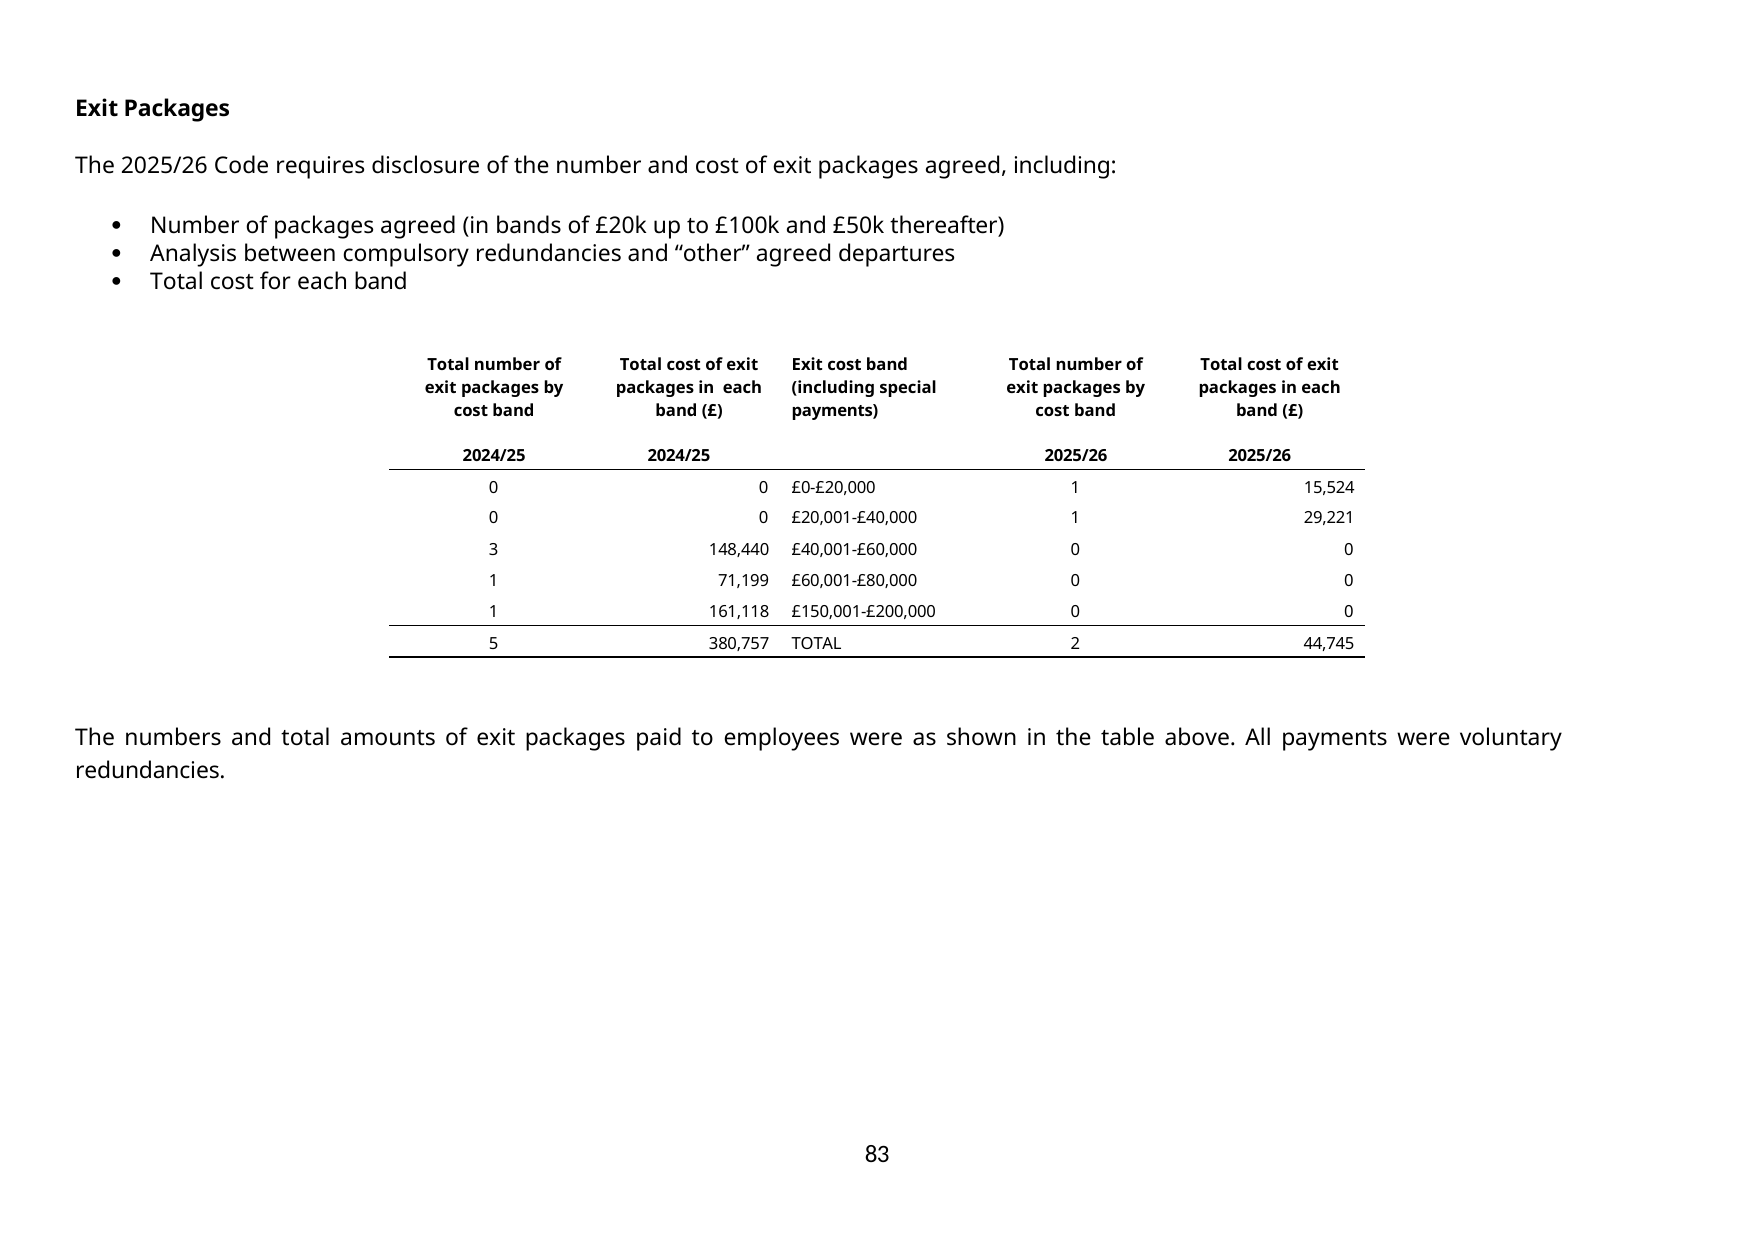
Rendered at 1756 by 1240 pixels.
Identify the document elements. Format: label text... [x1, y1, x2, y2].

table_cell 2 [978, 626, 1172, 656]
table_cell 0 [591, 470, 780, 500]
table_cell 2025/26 [1172, 428, 1365, 469]
table_cell £150,001-£200,000 [780, 594, 978, 625]
table_cell 0 [1172, 594, 1365, 625]
table_cell 2025/26 [978, 428, 1172, 469]
table_cell 0 [389, 470, 591, 500]
table_cell 380,757 [591, 626, 780, 656]
list Analysis between compulsory redundancies and “other” agreed departures [112, 239, 1696, 267]
table_cell 0 [591, 500, 780, 532]
list Total cost for each band [112, 267, 1696, 295]
table_cell 1 [389, 563, 591, 594]
table_cell 2024/25 [389, 428, 591, 469]
list Number of packages agreed (in bands of £20k up to £100k and £50k thereafter) [112, 211, 1696, 239]
text The numbers and total amounts of exit packages paid to employees were as shown in the table above. All payments were voluntary redundancies. [75, 721, 1696, 786]
table_cell 29,221 [1172, 500, 1365, 532]
table_cell 15,524 [1172, 470, 1365, 500]
table_cell £0-£20,000 [780, 470, 978, 500]
table_cell 1 [978, 470, 1172, 500]
table_cell 161,118 [591, 594, 780, 625]
table_cell 1 [978, 500, 1172, 532]
table_cell £40,001-£60,000 [780, 532, 978, 563]
text The 2025/26 Code requires disclosure of the number and cost of exit packages agreed, including: [75, 149, 1696, 180]
table_cell 1 [389, 594, 591, 625]
table_cell 0 [978, 594, 1172, 625]
table_cell [780, 428, 978, 469]
table_header Total number of exit packages by cost band [389, 353, 591, 428]
table_cell TOTAL [780, 626, 978, 656]
table_cell 0 [389, 500, 591, 532]
table_cell 0 [1172, 532, 1365, 563]
table_cell 0 [978, 563, 1172, 594]
table_cell £20,001-£40,000 [780, 500, 978, 532]
table_cell 0 [978, 532, 1172, 563]
table_cell £60,001-£80,000 [780, 563, 978, 594]
table_cell 2024/25 [591, 428, 780, 469]
table_cell 44,745 [1172, 626, 1365, 656]
table_cell 71,199 [591, 563, 780, 594]
table_header Total cost of exit packages in each band (£) [591, 353, 780, 428]
table_cell 5 [389, 626, 591, 656]
subtitle Exit Packages [75, 92, 1696, 123]
table_cell 148,440 [591, 532, 780, 563]
table_cell 0 [1172, 563, 1365, 594]
table_header Total number of exit packages by cost band [978, 353, 1172, 428]
table_cell 3 [389, 532, 591, 563]
table_header Exit cost band (including special payments) [780, 353, 978, 428]
table_header Total cost of exit packages in each band (£) [1172, 353, 1365, 428]
